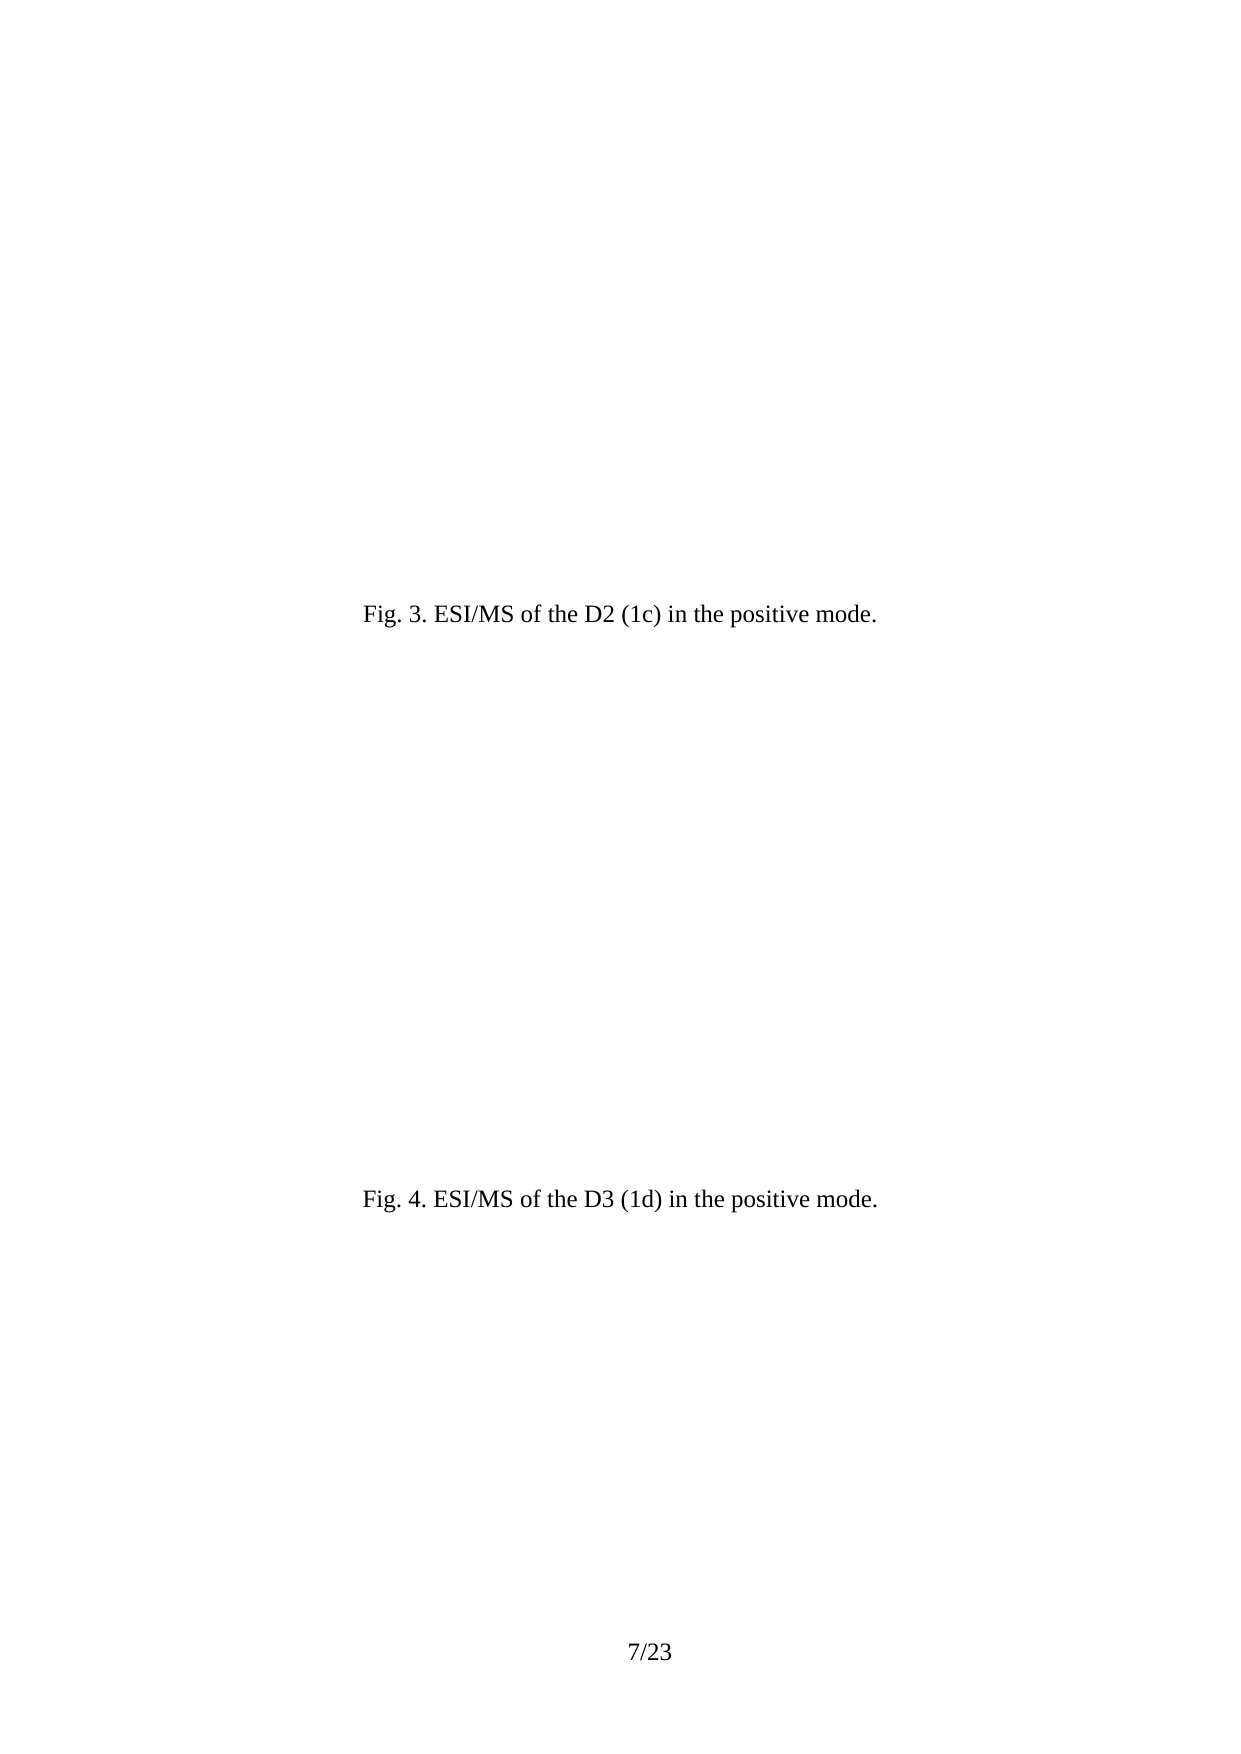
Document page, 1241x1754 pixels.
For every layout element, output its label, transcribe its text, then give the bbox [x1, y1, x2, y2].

text Fig. 3. ESI/MS of the D2 (1c) in the positive mode. [118, 599, 1122, 628]
text Fig. 4. ESI/MS of the D3 (1d) in the positive mode. [118, 1184, 1122, 1213]
